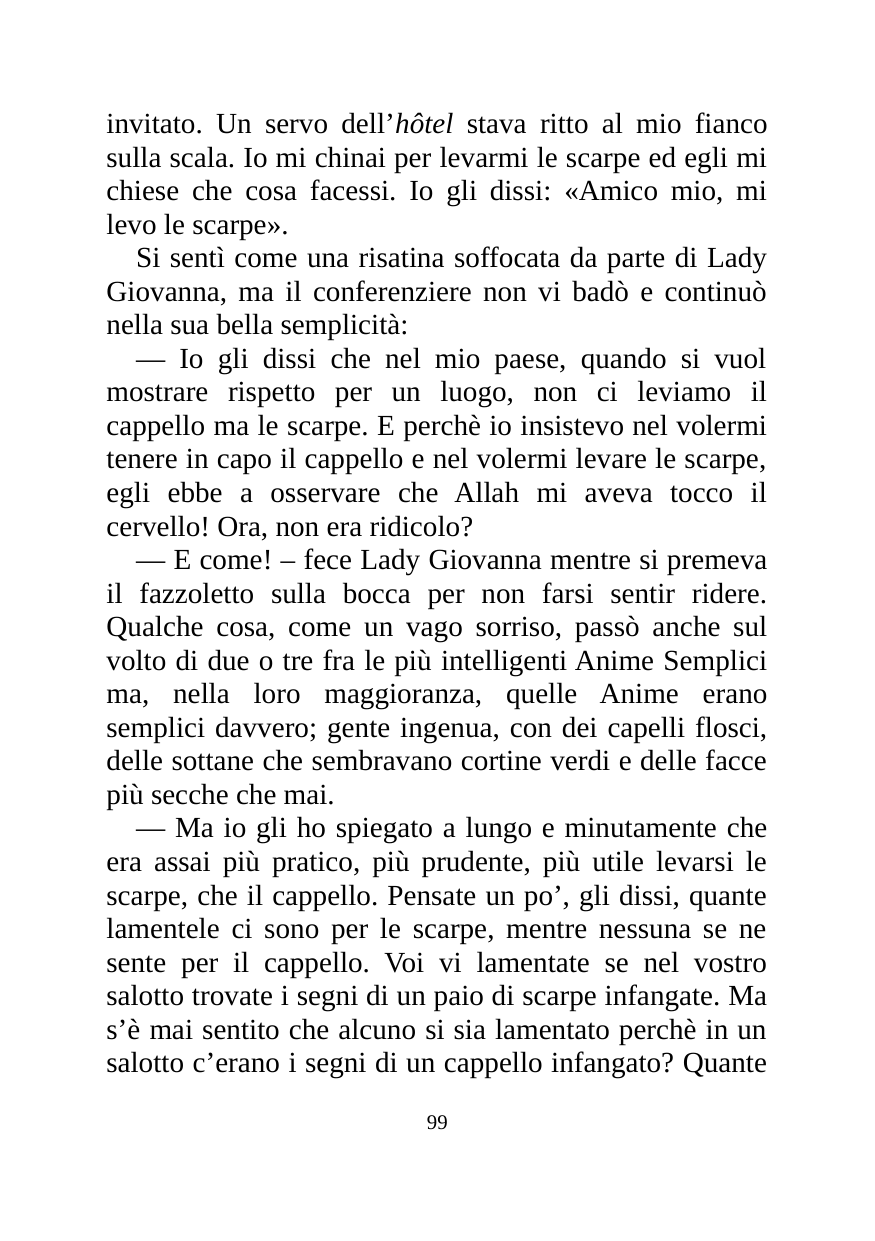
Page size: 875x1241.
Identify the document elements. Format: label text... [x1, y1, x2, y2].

text Si sentì come una risatina soffocata da parte di Lady Giovanna, ma il conferenziere non vi badò e continuò nella sua bella semplicità: [106, 240, 768, 341]
text — Io gli dissi che nel mio paese, quando si vuol mostrare rispetto per un luogo, non ci leviamo il cappello ma le scarpe. E perchè io insistevo nel volermi tenere in capo il cappello e nel volermi levare le scarpe, egli ebbe a osservare che Allah mi aveva tocco il cervello! Ora, non era ridicolo? [106, 341, 768, 542]
text — Ma io gli ho spiegato a lungo e minutamente che era assai più pratico, più prudente, più utile levarsi le scarpe, che il cappello. Pensate un po’, gli dissi, quante lamentele ci sono per le scarpe, mentre nessuna se ne sente per il cappello. Voi vi lamentate se nel vostro salotto trovate i segni di un paio di scarpe infangate. Ma s’è mai sentito che alcuno si sia lamentato perchè in un salotto c’erano i segni di un cappello infangato? Quante [106, 811, 768, 1079]
text — E come! – fece Lady Giovanna mentre si premeva il fazzoletto sulla bocca per non farsi sentir ridere. Qualche cosa, come un vago sorriso, passò anche sul volto di due o tre fra le più intelligenti Anime Semplici ma, nella loro maggioranza, quelle Anime erano semplici davvero; gente ingenua, con dei capelli flosci, delle sottane che sembravano cortine verdi e delle facce più secche che mai. [106, 542, 768, 811]
text invitato. Un servo dell’hôtel stava ritto al mio fianco sulla scala. Io mi chinai per levarmi le scarpe ed egli mi chiese che cosa facessi. Io gli dissi: «Amico mio, mi levo le scarpe». [106, 106, 768, 240]
